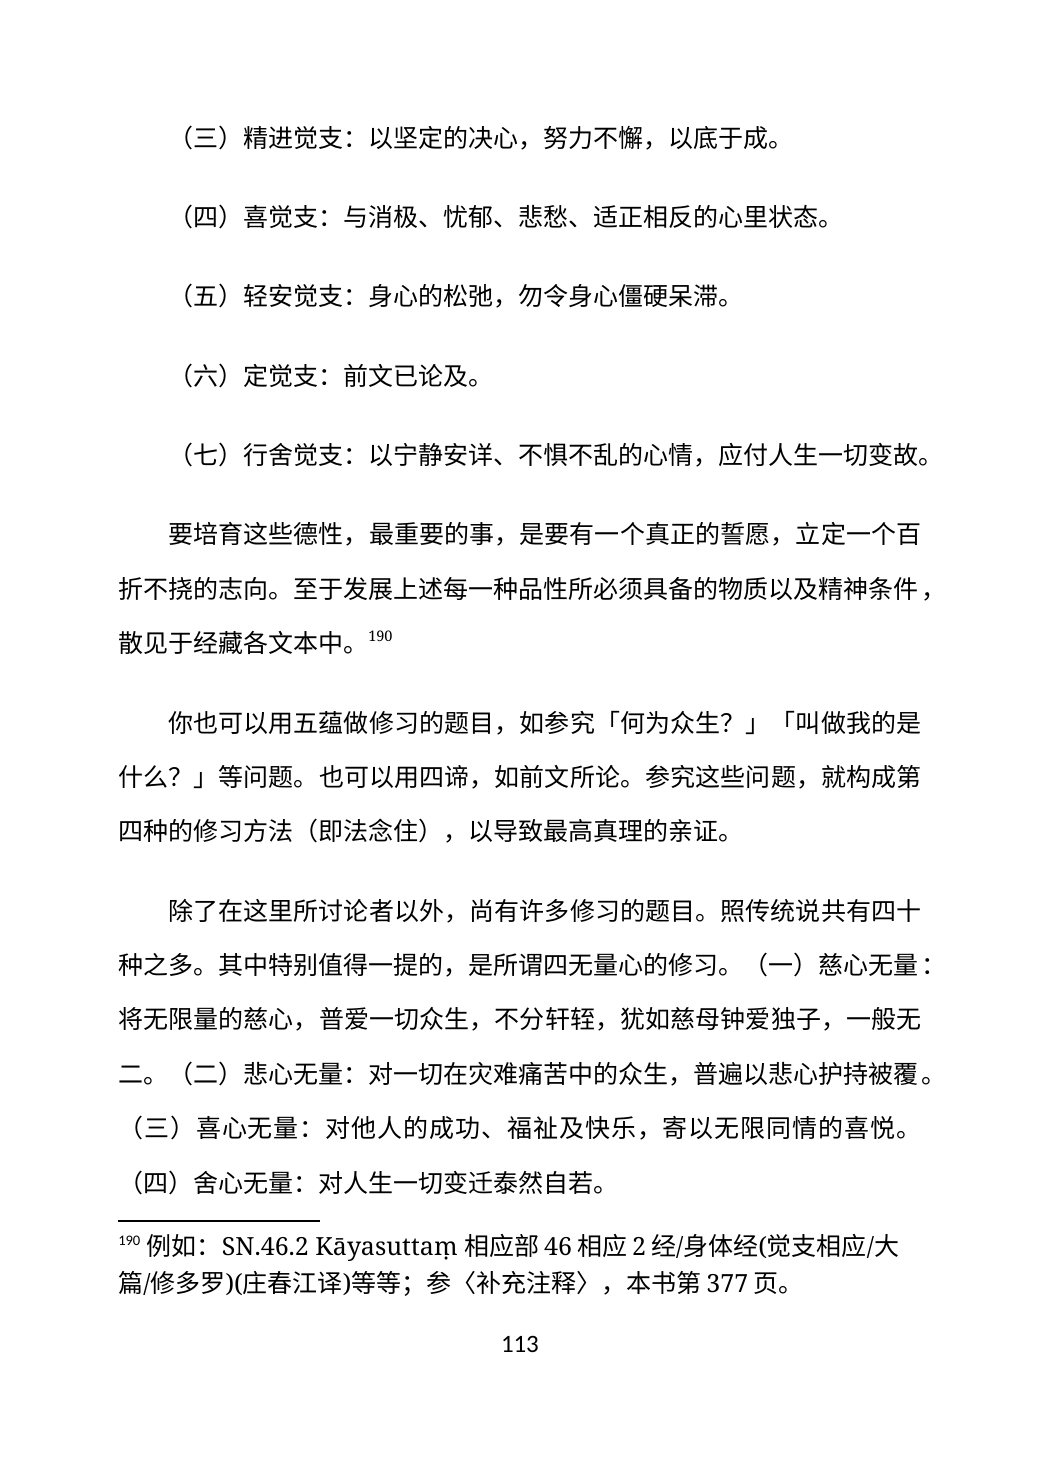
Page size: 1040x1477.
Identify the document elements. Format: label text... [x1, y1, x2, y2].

text （三）精进觉支：以坚定的决心，努力不懈，以底于成。 [118, 118, 921, 154]
text 要培育这些德性，最重要的事，是要有一个真正的誓愿，立定一个百折不挠的志向。至于发展上述每一种品性所必须具备的物质以及精神条件，散见于经藏各文本中。 [118, 515, 921, 660]
text （六）定觉支：前文已论及。 [118, 356, 921, 392]
text 例如：SN.46.2 Kāyasuttaṃ 相应部46相应2经/身体经(觉支相应/大篇/修多罗)(庄春江译)等等；参〈补充注释〉，本书第377页。 [118, 1227, 921, 1299]
text 除了在这里所讨论者以外，尚有许多修习的题目。照传统说共有四十种之多。其中特别值得一提的，是所谓四无量心的修习。（一）慈心无量：将无限量的慈心，普爱一切众生，不分轩轾，犹如慈母钟爱独子，一般无二。（二）悲心无量：对一切在灾难痛苦中的众生，普遍以悲心护持被覆。（三）喜心无量：对他人的成功、福祉及快乐，寄以无限同情的喜悦。（四）舍心无量：对人生一切变迁泰然自若。 [118, 891, 921, 1199]
text （七）行舍觉支：以宁静安详、不惧不乱的心情，应付人生一切变故。 [118, 436, 921, 472]
text （五）轻安觉支：身心的松弛，勿令身心僵硬呆滞。 [118, 277, 921, 313]
text 你也可以用五蕴做修习的题目，如参究「何为众生？」「叫做我的是什么？」等问题。也可以用四谛，如前文所论。参究这些问题，就构成第四种的修习方法（即法念住），以导致最高真理的亲证。 [118, 703, 921, 848]
text （四）喜觉支：与消极、忧郁、悲愁、适正相反的心里状态。 [118, 197, 921, 234]
